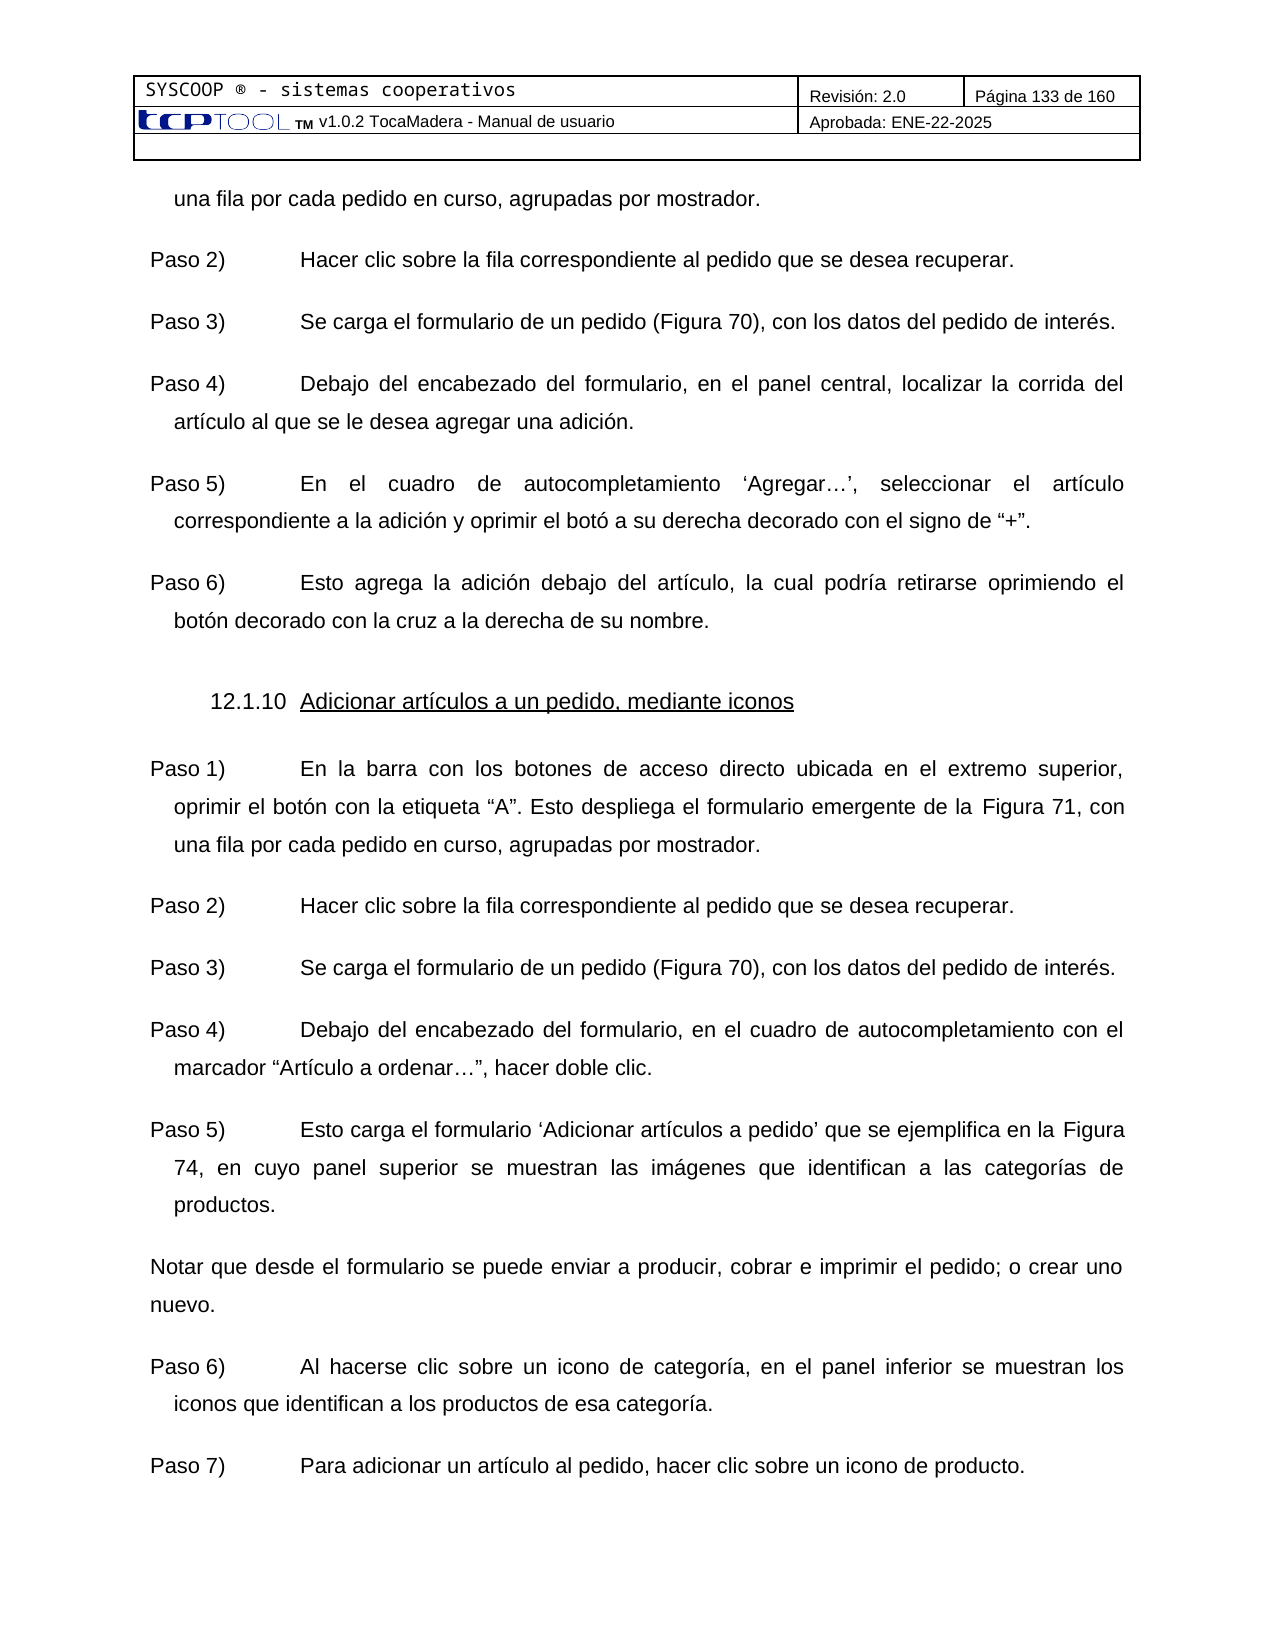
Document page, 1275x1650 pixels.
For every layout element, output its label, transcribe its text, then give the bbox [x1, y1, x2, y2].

list una fila por cada pedido en curso, agrupadas por mostrador. [150, 186, 1125, 211]
list Debajo del encabezado del formulario, en el cuadro de autocompletamiento con el marcador “Artículo a ordenar…”, hacer doble clic. [150, 1017, 1125, 1080]
list Esto agrega la adición debajo del artículo, la cual podría retirarse oprimiendo el botón decorado con la cruz a la derecha de su nombre. [150, 570, 1125, 633]
list Al hacerse clic sobre un icono de categoría, en el panel inferior se muestran los iconos que identifican a los productos de esa categoría. [150, 1353, 1125, 1417]
list Hacer clic sobre la fila correspondiente al pedido que se desea recuperar. [150, 247, 1125, 273]
text Notar que desde el formulario se puede enviar a producir, cobrar e imprimir el pedido; o crear uno nuevo. [150, 1254, 1125, 1317]
list En el cuadro de autocompletamiento ‘Agregar…’, seleccionar el artículo correspondiente a la adición y oprimir el botó a su derecha decorado con el signo de “+”. [150, 471, 1125, 533]
subtitle Adicionar artículos a un pedido, mediante iconos [210, 688, 1125, 714]
list Hacer clic sobre la fila correspondiente al pedido que se desea recuperar. [150, 893, 1125, 919]
list Se carga el formulario de un pedido (Figura 70), con los datos del pedido de interés. [150, 309, 1125, 334]
list Se carga el formulario de un pedido (Figura 70), con los datos del pedido de interés. [150, 955, 1125, 980]
list Para adicionar un artículo al pedido, hacer clic sobre un icono de producto. [150, 1453, 1125, 1478]
list Debajo del encabezado del formulario, en el panel central, localizar la corrida del artículo al que se le desea agregar una adición. [150, 371, 1125, 434]
list Esto carga el formulario ‘Adicionar artículos a pedido’ que se ejemplifica en la Figura 74, en cuyo panel superior se muestran las imágenes que identifican a las categorías de productos. [150, 1117, 1125, 1217]
list En la barra con los botones de acceso directo ubicada en el extremo superior, oprimir el botón con la etiqueta “A”. Esto despliega el formulario emergente de la Figura 71, con una fila por cada pedido en curso, agrupadas por mostrador. [150, 756, 1125, 857]
picture [138, 110, 290, 130]
